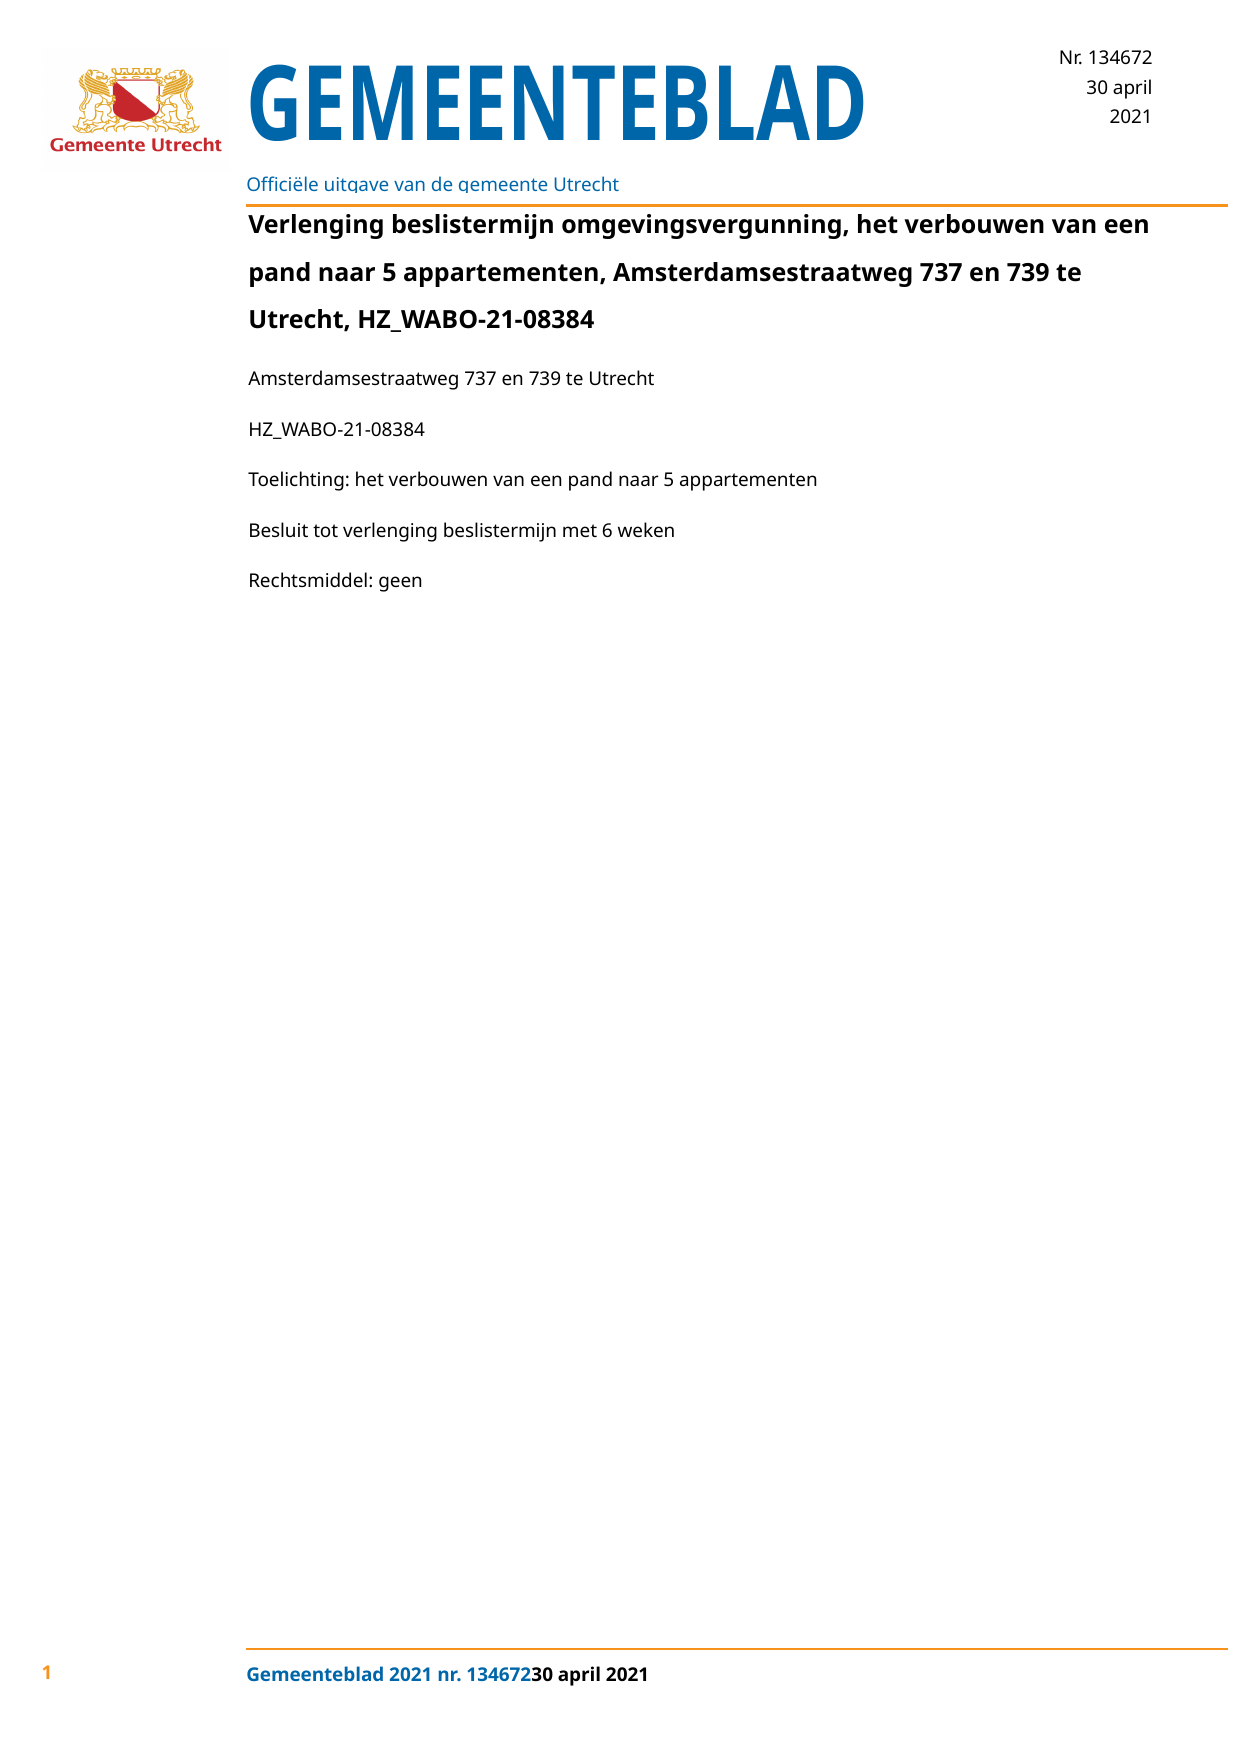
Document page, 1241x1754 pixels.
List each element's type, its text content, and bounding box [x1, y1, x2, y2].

text Besluit tot verlenging beslistermijn met 6 weken [248, 517, 1152, 542]
text Rechtsmiddel: geen [248, 567, 1152, 593]
picture [41, 47, 231, 172]
text Amsterdamsestraatweg 737 en 739 te Utrecht [248, 366, 1152, 391]
text Verlenging beslistermijn omgevingsvergunning, het verbouwen van een pand naar 5 appartementen, Amsterdamsestraatweg 737 en 739 te Utrecht, HZ_WABO-21-08384 [248, 207, 1152, 336]
text Toelichting: het verbouwen van een pand naar 5 appartementen [248, 466, 1152, 492]
text HZ_WABO-21-08384 [248, 416, 1152, 442]
